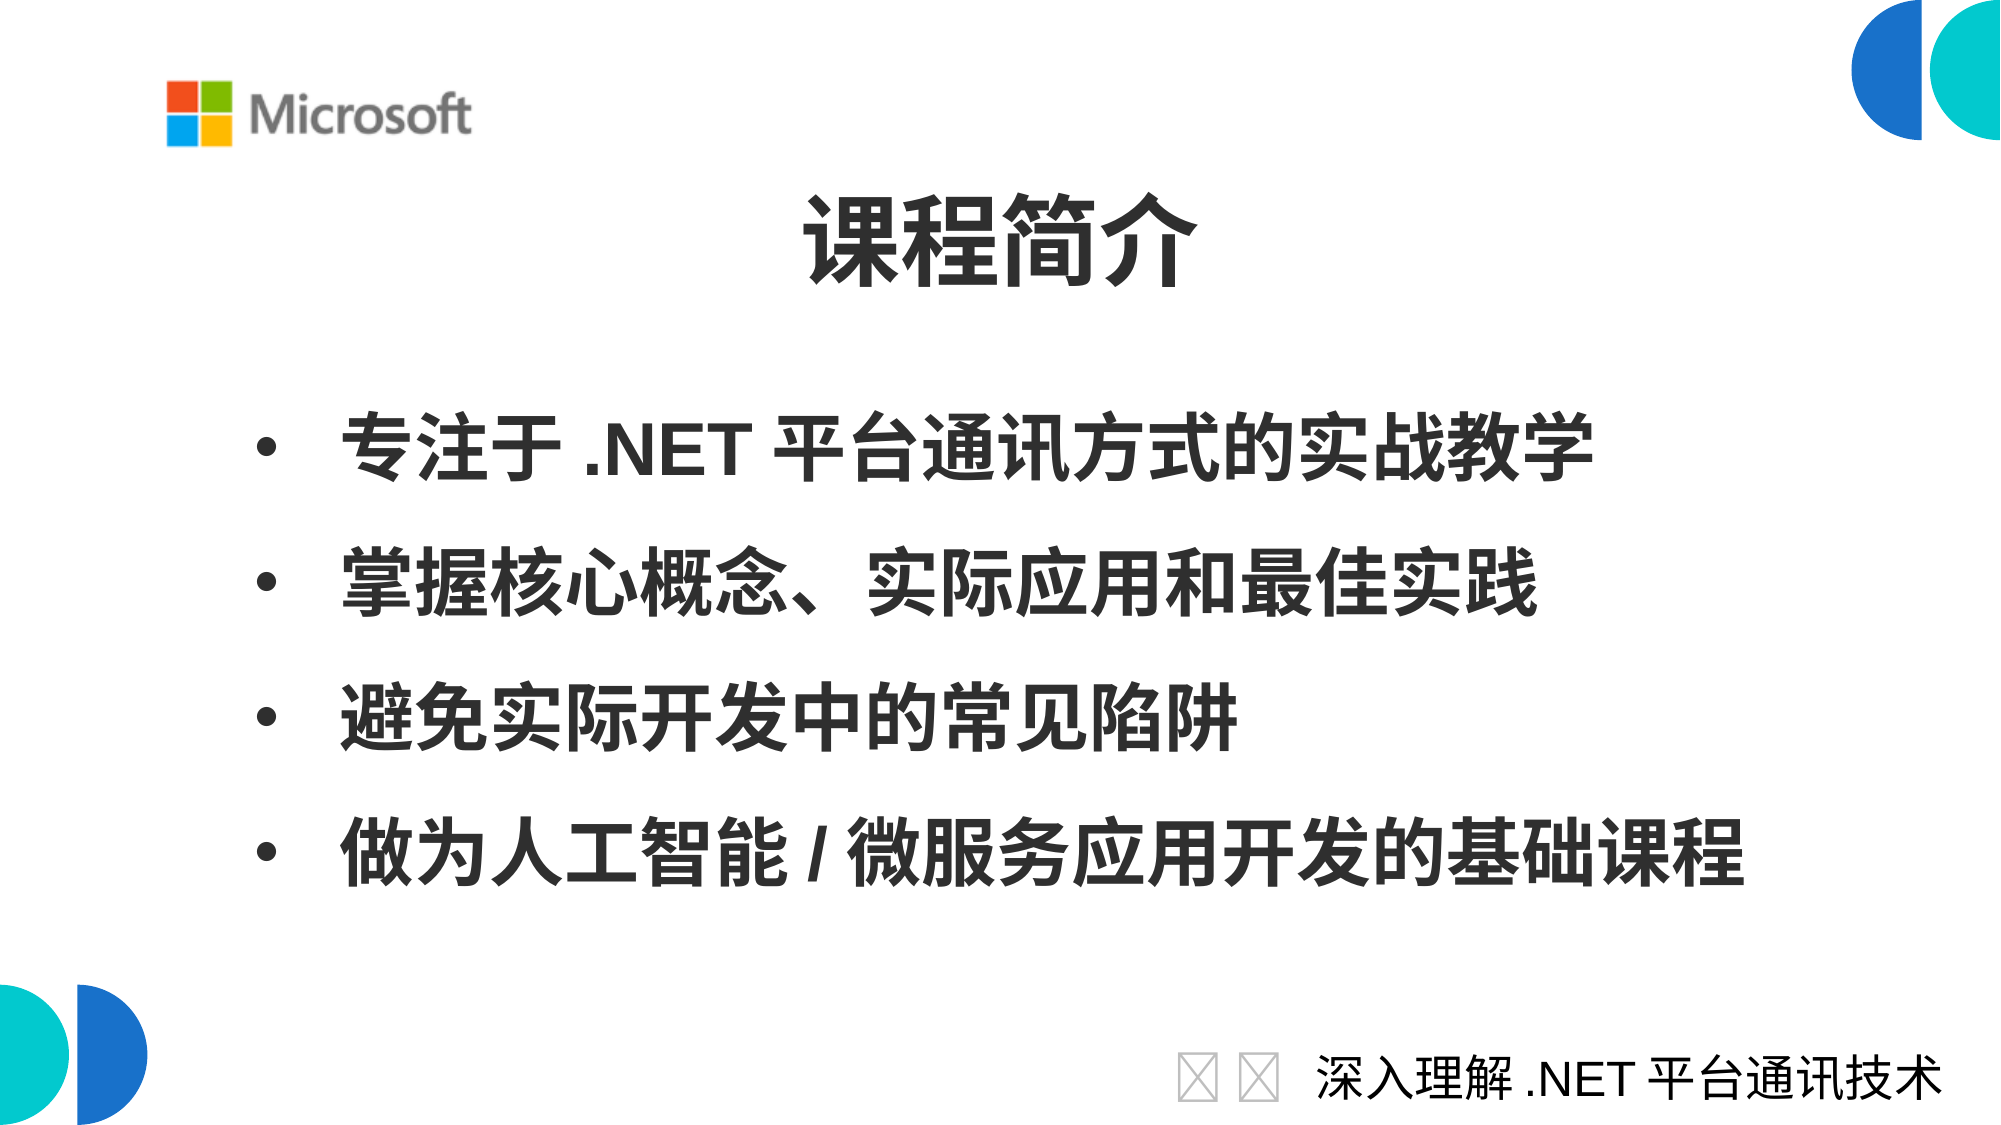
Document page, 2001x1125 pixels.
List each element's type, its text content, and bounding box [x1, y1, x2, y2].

text_box • 专注于.NET平台通讯方式的实战教学 • 掌握核心概念、实际应用和最佳实践 • 避免实际开发中的常见陷阱 • 做为人工智能/微服务应用开发的基础课程 [215, 348, 1862, 781]
title 课程简介 [138, 145, 1862, 332]
subtitle 🚀 🚀 深入理解.NET平台通讯技术 [1173, 1046, 1952, 1107]
picture [85, 41, 552, 189]
